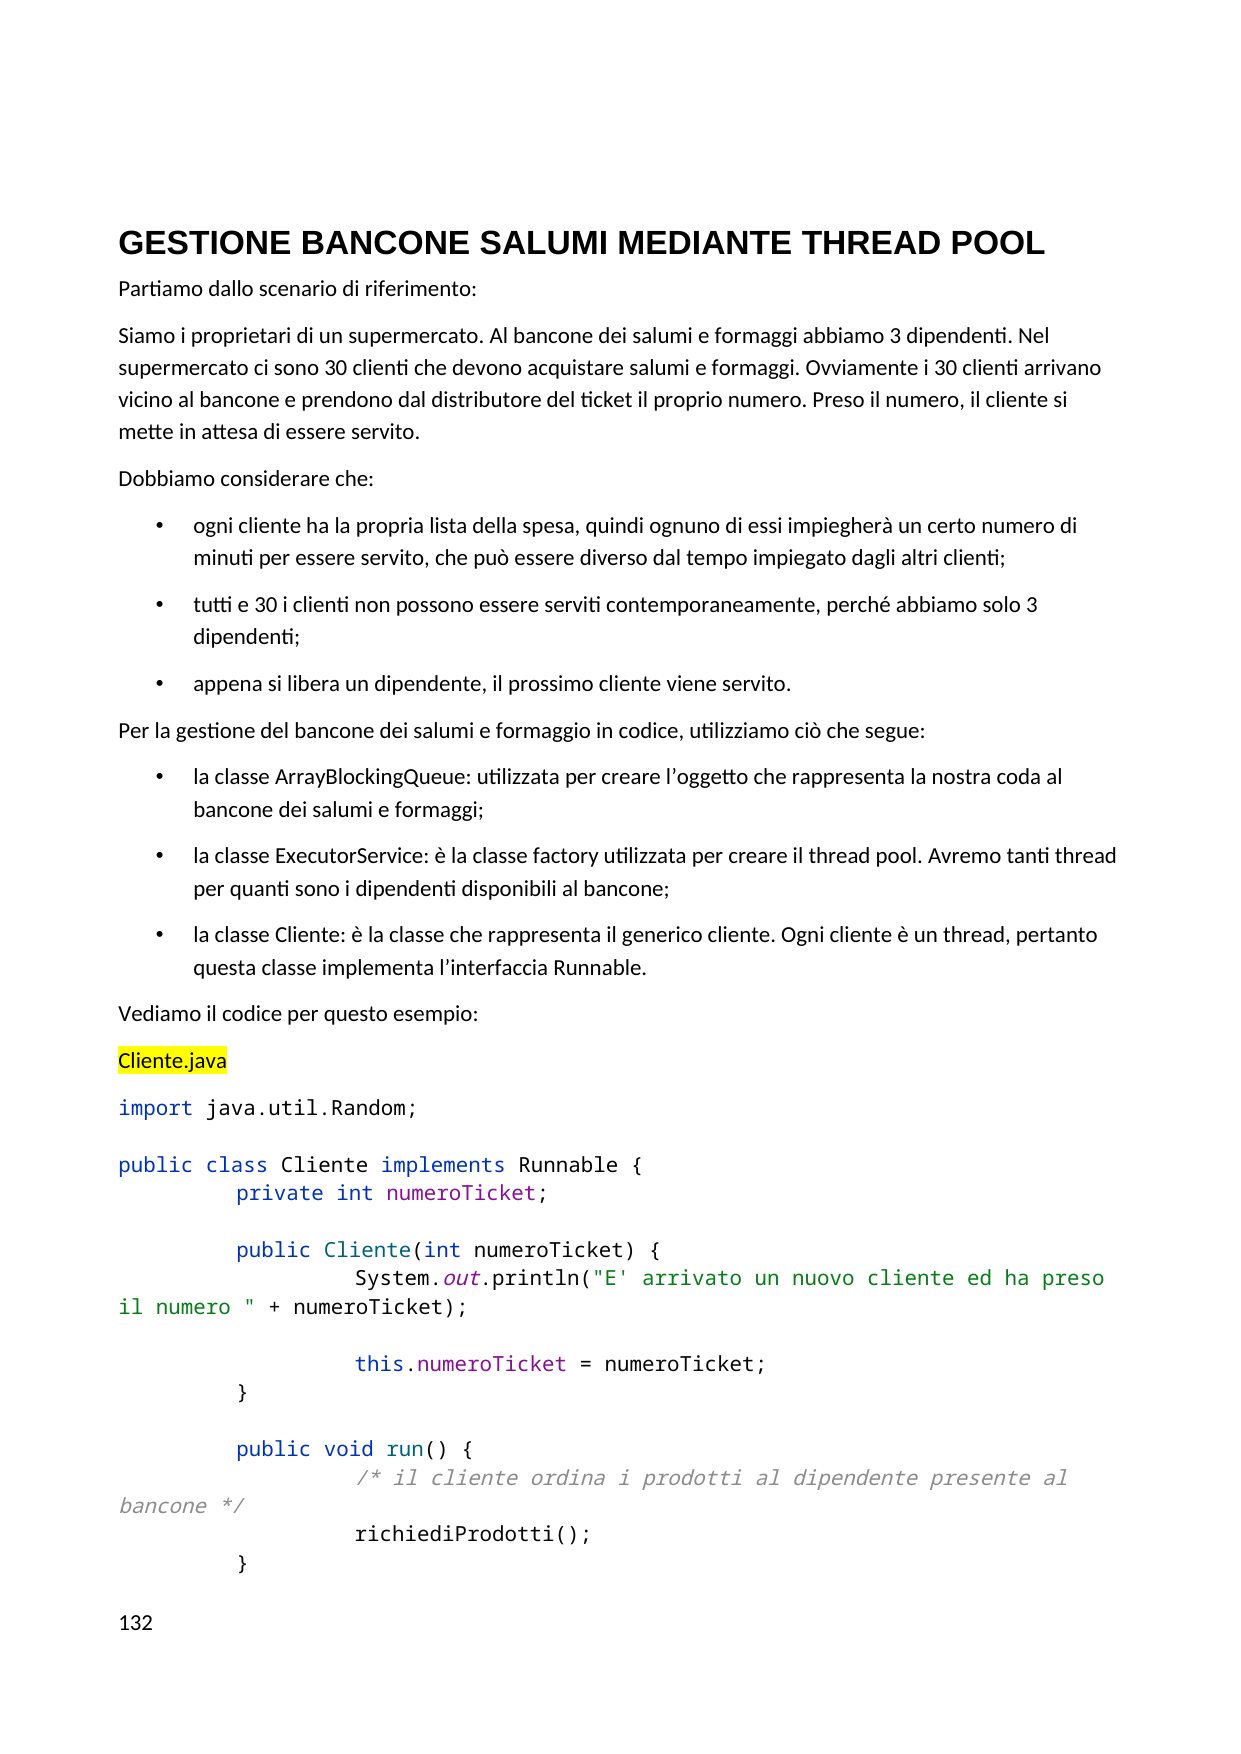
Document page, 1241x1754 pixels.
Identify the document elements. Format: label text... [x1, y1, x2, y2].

list la classe ExecutorService: è la classe factory utilizzata per creare il thread pool. Avremo tanti thread per quanti sono i dipendenti disponibili al bancone; [156, 841, 1122, 902]
text Dobbiamo considerare che: [118, 464, 1122, 492]
text Vediamo il codice per questo esempio: [118, 999, 1122, 1027]
text Cliente.java [118, 1046, 1122, 1074]
list tutti e 30 i clienti non possono essere serviti contemporaneamente, perché abbiamo solo 3 dipendenti; [156, 590, 1122, 650]
text Siamo i proprietari di un supermercato. Al bancone dei salumi e formaggi abbiamo 3 dipendenti. Nel supermercato ci sono 30 clienti che devono acquistare salumi e formaggi. Ovviamente i 30 clienti arrivano vicino al bancone e prendono dal distributore del ticket il proprio numero. Preso il numero, il cliente si mette in attesa di essere servito. [118, 321, 1122, 446]
subtitle GESTIONE BANCONE SALUMI MEDIANTE THREAD POOL [118, 223, 1122, 262]
text Per la gestione del bancone dei salumi e formaggio in codice, utilizziamo ciò che segue: [118, 716, 1122, 744]
list appena si libera un dipendente, il prossimo cliente viene servito. [156, 669, 1122, 697]
text Partiamo dallo scenario di riferimento: [118, 274, 1122, 302]
list la classe ArrayBlockingQueue: utilizzata per creare l’oggetto che rappresenta la nostra coda al bancone dei salumi e formaggi; [156, 762, 1122, 823]
list ogni cliente ha la propria lista della spesa, quindi ognuno di essi impiegherà un certo numero di minuti per essere servito, che può essere diverso dal tempo impiegato dagli altri clienti; [156, 511, 1122, 571]
list la classe Cliente: è la classe che rappresenta il generico cliente. Ogni cliente è un thread, pertanto questa classe implementa l’interfaccia Runnable. [156, 920, 1122, 981]
text import java.util.Random; public class Cliente implements Runnable { private int numeroTicket; public Cliente(int numeroTicket) { System.out.println("E' arrivato un nuovo cliente ed ha preso il numero " + numeroTicket); this.numeroTicket = numeroTicket; } public void run() { /* il cliente ordina i prodotti al dipendente presente al bancone */ richiediProdotti(); } [118, 1093, 1122, 1576]
